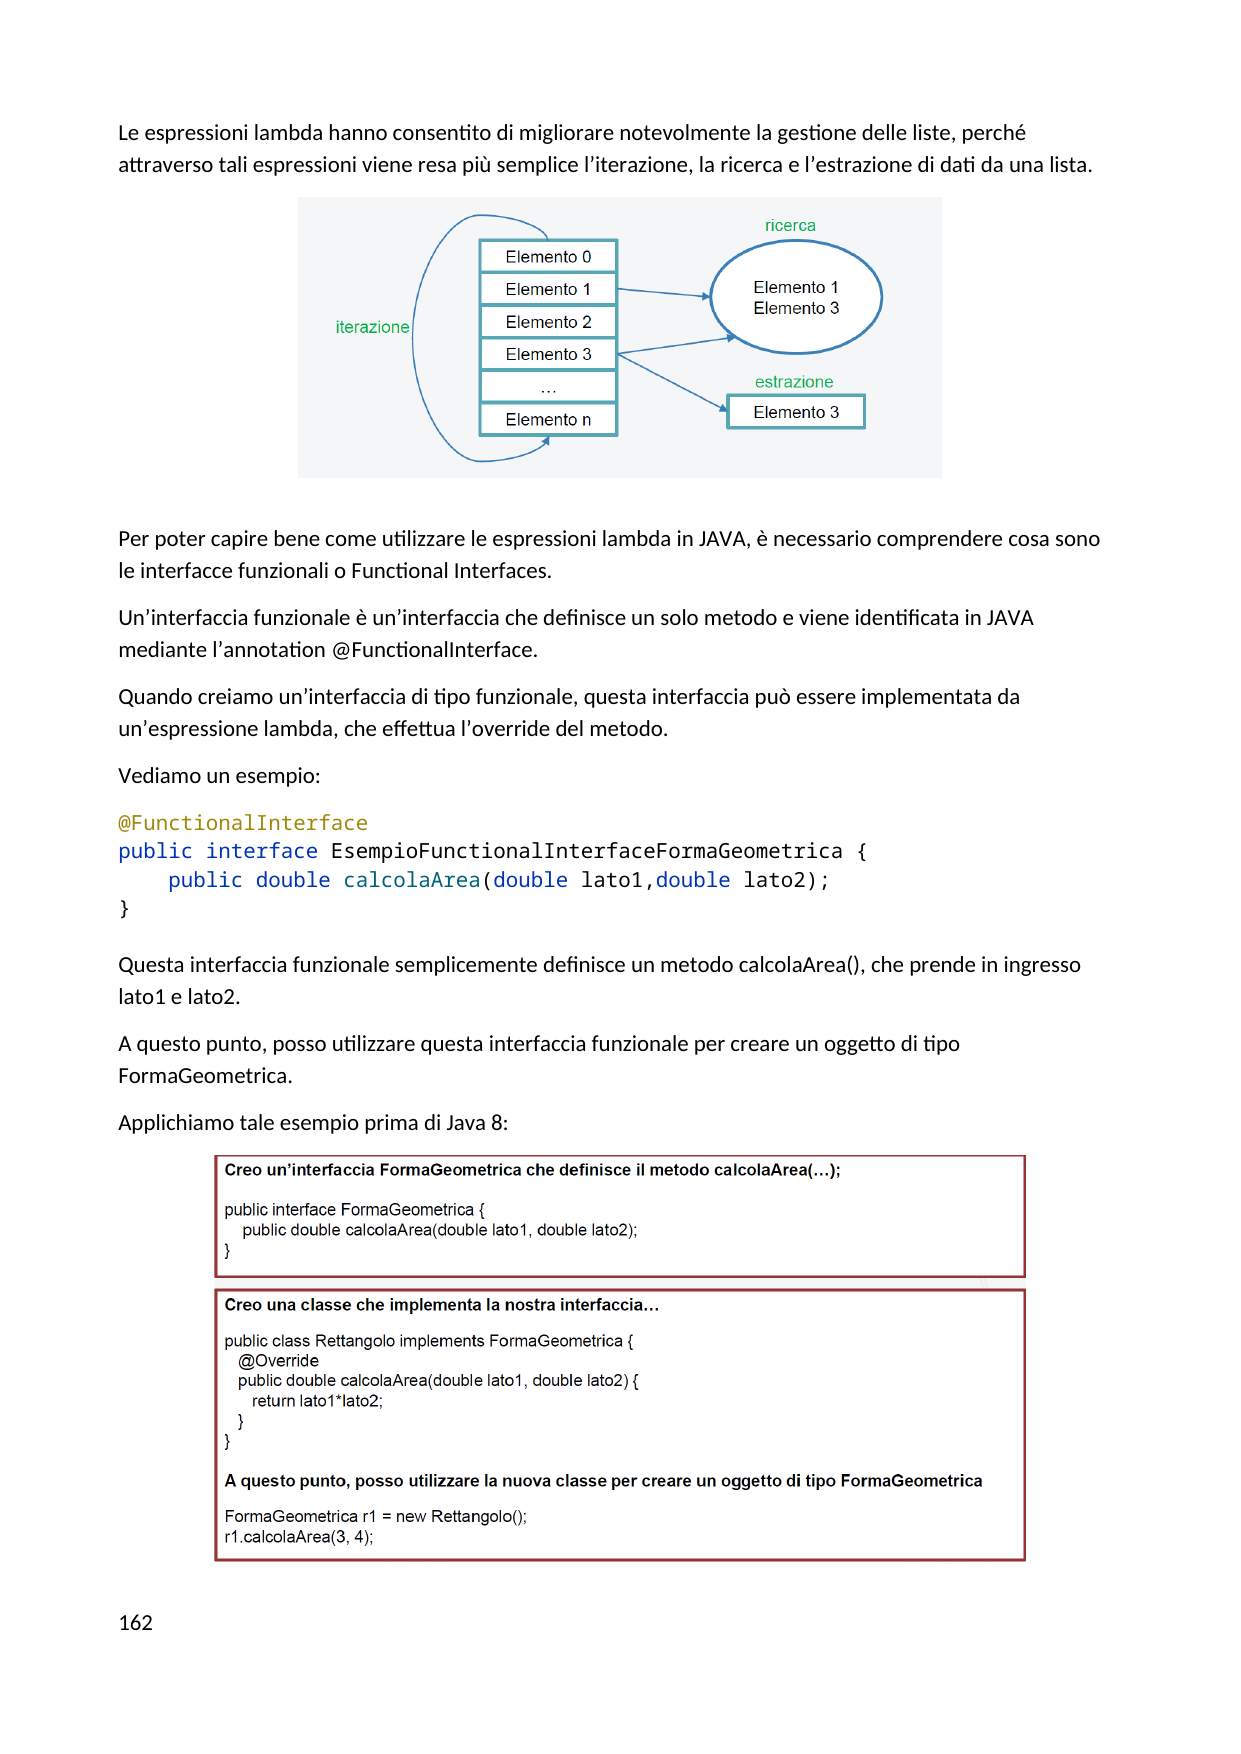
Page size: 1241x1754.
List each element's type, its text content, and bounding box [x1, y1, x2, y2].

text Un’interfaccia funzionale è un’interfaccia che definisce un solo metodo e viene identificata in JAVA mediante l’annotation @FunctionalInterface. [118, 603, 1122, 664]
text Per poter capire bene come utilizzare le espressioni lambda in JAVA, è necessario comprendere cosa sono le interfacce funzionali o Functional Interfaces. [118, 524, 1122, 585]
picture [214, 1155, 1026, 1562]
text Quando creiamo un’interfaccia di tipo funzionale, questa interfaccia può essere implementata da un’espressione lambda, che effettua l’override del metodo. [118, 682, 1122, 743]
text Vediamo un esempio: [118, 761, 1122, 789]
text A questo punto, posso utilizzare questa interfaccia funzionale per creare un oggetto di tipo FormaGeometrica. [118, 1029, 1122, 1089]
text Le espressioni lambda hanno consentito di migliorare notevolmente la gestione delle liste, perché attraverso tali espressioni viene resa più semplice l’iterazione, la ricerca e l’estrazione di dati da una lista. [118, 118, 1122, 178]
text Applichiamo tale esempio prima di Java 8: [118, 1108, 1122, 1136]
text Questa interfaccia funzionale semplicemente definisce un metodo calcolaArea(), che prende in ingresso lato1 e lato2. [118, 950, 1122, 1011]
picture [298, 197, 943, 478]
text @FunctionalInterface public interface EsempioFunctionalInterfaceFormaGeometrica { public double calcolaArea(double lato1,double lato2); } [118, 808, 1122, 922]
